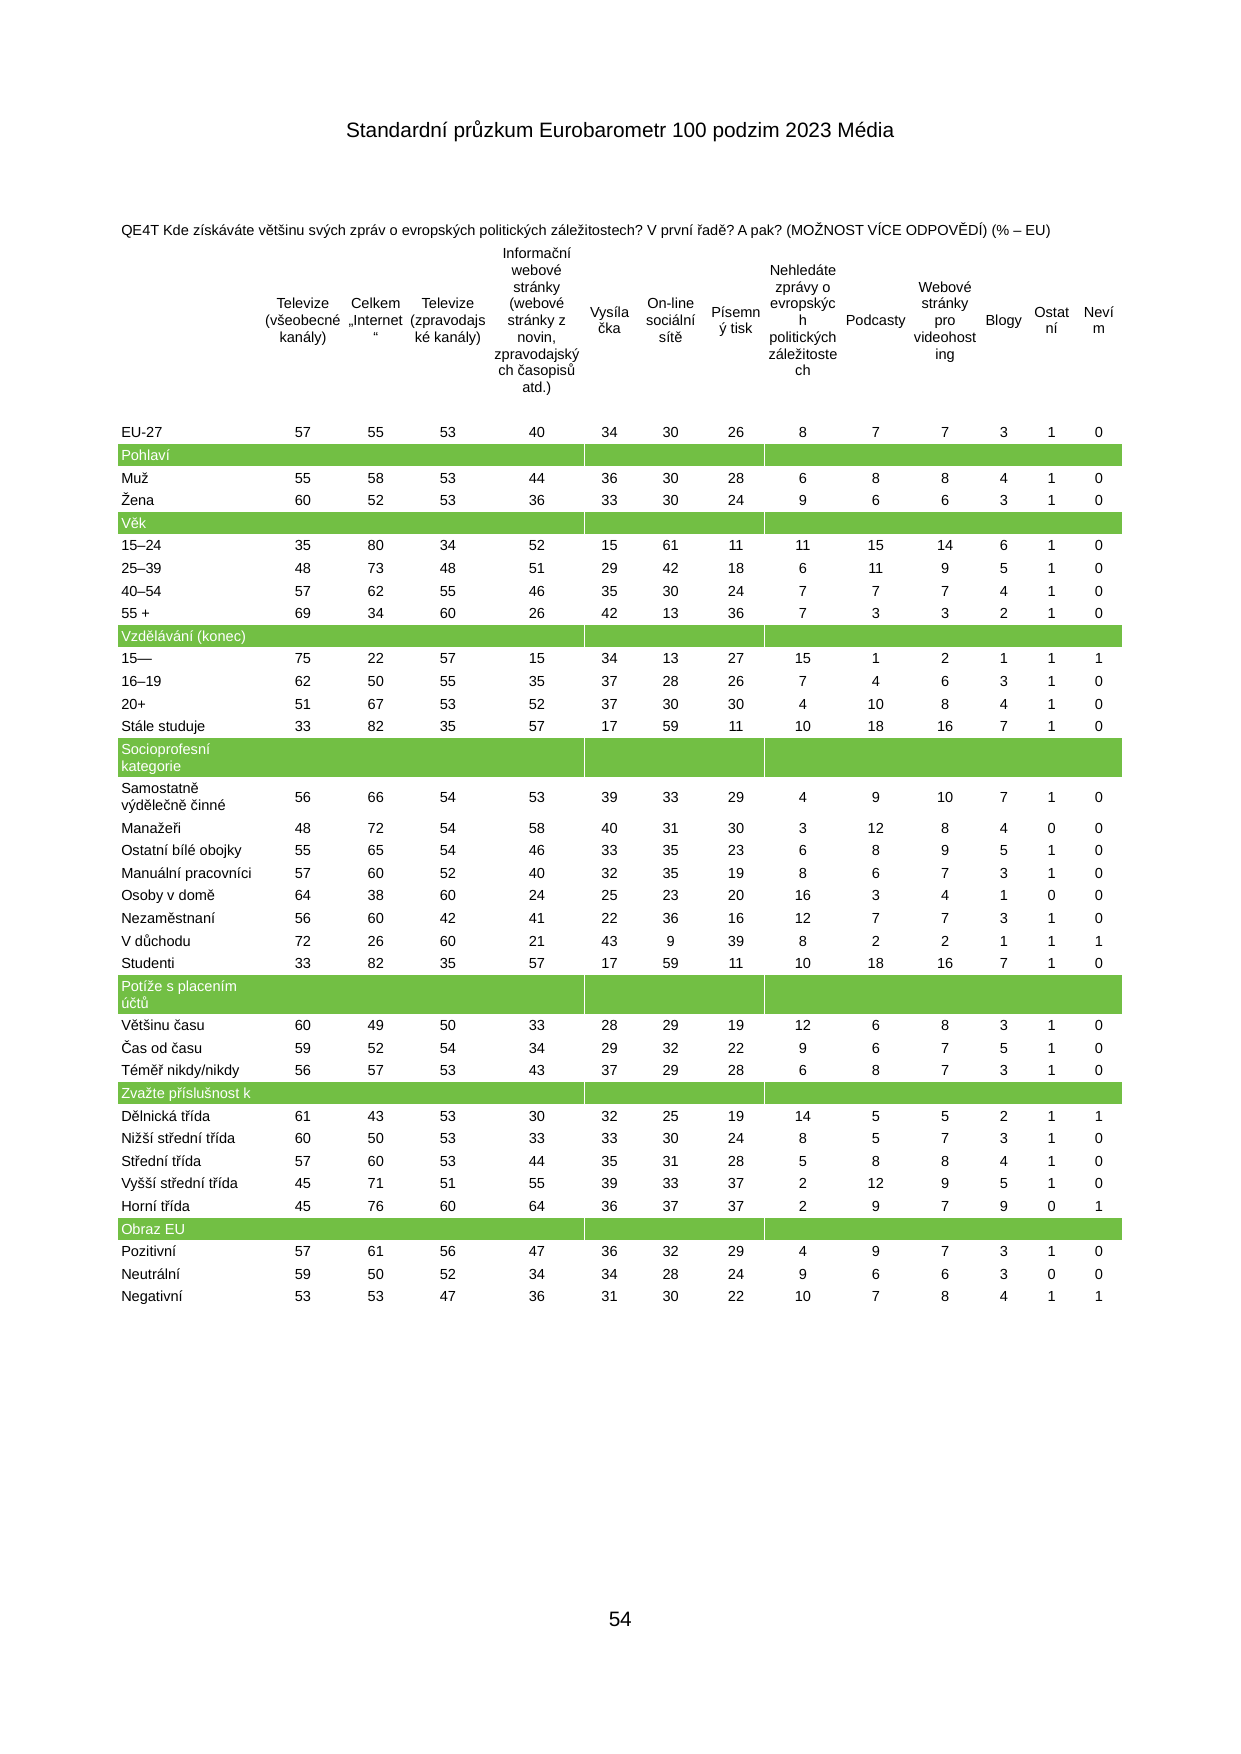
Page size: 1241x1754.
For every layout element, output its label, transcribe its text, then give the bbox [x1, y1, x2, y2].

table_cell 73 [344, 557, 407, 579]
table_cell 0 [1075, 534, 1122, 557]
table_cell 24 [707, 1263, 764, 1285]
table_cell 53 [407, 421, 489, 444]
table_cell 53 [407, 1127, 489, 1149]
table_cell 36 [585, 466, 634, 489]
table_cell 6 [841, 1263, 911, 1285]
table_cell 33 [585, 1127, 634, 1149]
table_cell 34 [585, 647, 634, 670]
table_cell 53 [407, 489, 489, 512]
table_cell 11 [707, 534, 764, 557]
table_cell Celkem „Internet“ [344, 242, 407, 398]
table_cell 8 [911, 1150, 979, 1172]
table_cell 67 [344, 693, 407, 715]
table_cell 35 [407, 715, 489, 738]
table_cell 57 [489, 952, 584, 974]
table_cell 3 [841, 602, 911, 624]
table_cell 2 [979, 602, 1028, 624]
table_cell [1028, 444, 1075, 466]
table_cell 7 [911, 1059, 979, 1082]
table_cell 8 [765, 862, 841, 884]
table_cell 54 [407, 816, 489, 839]
table_cell 1 [1075, 1285, 1122, 1308]
table_cell [911, 1218, 979, 1240]
table_cell [344, 625, 407, 647]
table_cell 1 [1028, 929, 1075, 952]
table_cell [707, 399, 764, 421]
table_cell 57 [261, 1240, 344, 1263]
table_cell 46 [489, 579, 584, 602]
table_cell [1075, 975, 1122, 1014]
table_cell 35 [261, 534, 344, 557]
table_cell 1 [1028, 557, 1075, 579]
table_cell [1075, 738, 1122, 777]
table_cell 56 [261, 907, 344, 929]
table_cell [344, 1082, 407, 1104]
table_cell 52 [407, 862, 489, 884]
table_cell [634, 625, 707, 647]
table_cell 60 [344, 862, 407, 884]
table_cell 36 [585, 1240, 634, 1263]
table_cell 24 [707, 579, 764, 602]
table_cell 12 [841, 816, 911, 839]
table_cell 7 [765, 602, 841, 624]
table_cell 1 [1028, 693, 1075, 715]
table_cell 40–54 [118, 579, 261, 602]
table_cell 32 [585, 1104, 634, 1127]
table_cell 12 [765, 907, 841, 929]
table_cell [407, 399, 489, 421]
table_cell 1 [1028, 466, 1075, 489]
table_cell 31 [634, 816, 707, 839]
table_cell 1 [1028, 1240, 1075, 1263]
table_cell [585, 975, 634, 1014]
table_cell 1 [1075, 929, 1122, 952]
table_cell 2 [979, 1104, 1028, 1127]
table_cell 0 [1075, 1172, 1122, 1195]
table_cell 36 [634, 907, 707, 929]
table_cell 22 [585, 907, 634, 929]
table_cell 10 [841, 693, 911, 715]
table_cell 43 [585, 929, 634, 952]
table_cell [261, 512, 344, 534]
table_cell 1 [1028, 1059, 1075, 1082]
table_cell 0 [1075, 421, 1122, 444]
table_cell [261, 975, 344, 1014]
table_cell 7 [841, 579, 911, 602]
table_cell 20 [707, 884, 764, 907]
table_cell 71 [344, 1172, 407, 1195]
table_cell 0 [1075, 715, 1122, 738]
table_cell 39 [585, 777, 634, 816]
table_cell 42 [407, 907, 489, 929]
table_cell 0 [1028, 1263, 1075, 1285]
table_cell 3 [979, 1263, 1028, 1285]
table_cell [634, 1218, 707, 1240]
table_cell 1 [1028, 907, 1075, 929]
table_cell 62 [344, 579, 407, 602]
table_cell 6 [911, 489, 979, 512]
table_cell 60 [261, 1127, 344, 1149]
table_cell 25 [634, 1104, 707, 1127]
table_cell 9 [765, 1037, 841, 1059]
table_cell [344, 1218, 407, 1240]
table_cell 0 [1075, 1037, 1122, 1059]
table_cell [489, 399, 584, 421]
table_cell [344, 975, 407, 1014]
table_cell [765, 975, 841, 1014]
table_cell 53 [407, 1059, 489, 1082]
table_cell [765, 444, 841, 466]
table_cell 6 [911, 670, 979, 692]
table_cell 37 [585, 670, 634, 692]
table_cell 32 [585, 862, 634, 884]
table_cell 0 [1075, 1127, 1122, 1149]
table_cell [841, 1218, 911, 1240]
table_cell 7 [765, 670, 841, 692]
table_cell 15 [489, 647, 584, 670]
table_cell [707, 625, 764, 647]
table_cell [765, 1082, 841, 1104]
table_cell 9 [765, 489, 841, 512]
table_cell 54 [407, 1037, 489, 1059]
table_cell 82 [344, 715, 407, 738]
table_cell 22 [707, 1285, 764, 1308]
table_cell [841, 399, 911, 421]
table_cell 3 [979, 1014, 1028, 1037]
table_cell 9 [634, 929, 707, 952]
table_cell 60 [344, 1150, 407, 1172]
table_cell 57 [261, 579, 344, 602]
table_cell Nezaměstnaní [118, 907, 261, 929]
table_cell 4 [979, 579, 1028, 602]
table_cell 0 [1075, 557, 1122, 579]
table_cell 1 [1028, 579, 1075, 602]
table_cell 36 [489, 489, 584, 512]
table_cell [979, 1082, 1028, 1104]
table_cell [841, 512, 911, 534]
table_cell 7 [979, 715, 1028, 738]
table_cell 0 [1075, 693, 1122, 715]
table_cell 1 [1028, 952, 1075, 974]
table_cell 61 [634, 534, 707, 557]
table_cell 60 [344, 907, 407, 929]
table_cell 11 [765, 534, 841, 557]
table_cell 7 [911, 1037, 979, 1059]
table_cell 5 [979, 1037, 1028, 1059]
table_cell 64 [261, 884, 344, 907]
table_cell 6 [911, 1263, 979, 1285]
table_cell 34 [489, 1037, 584, 1059]
table_cell 18 [841, 952, 911, 974]
table_cell 13 [634, 602, 707, 624]
table_cell [707, 1218, 764, 1240]
table_cell [1075, 399, 1122, 421]
table_cell 11 [707, 952, 764, 974]
table_cell [634, 512, 707, 534]
table_cell 55 [407, 670, 489, 692]
table_cell Téměř nikdy/nikdy [118, 1059, 261, 1082]
table_cell [489, 625, 584, 647]
table_cell 2 [765, 1195, 841, 1217]
table_cell 55 [261, 466, 344, 489]
table_cell 30 [489, 1104, 584, 1127]
table_cell 33 [634, 1172, 707, 1195]
table_cell [585, 512, 634, 534]
table_cell 1 [1028, 534, 1075, 557]
table_cell 5 [765, 1150, 841, 1172]
table_cell 48 [407, 557, 489, 579]
table_cell 0 [1028, 816, 1075, 839]
table_cell 31 [585, 1285, 634, 1308]
table_cell 7 [765, 579, 841, 602]
table_cell 55 [344, 421, 407, 444]
table_cell 2 [765, 1172, 841, 1195]
table_cell 28 [707, 1059, 764, 1082]
table_cell 37 [585, 1059, 634, 1082]
table_cell 7 [911, 1240, 979, 1263]
table_cell [1028, 1218, 1075, 1240]
table_cell 53 [407, 1150, 489, 1172]
table_cell 53 [344, 1285, 407, 1308]
table_cell 3 [979, 1059, 1028, 1082]
table_cell 38 [344, 884, 407, 907]
table_cell 6 [841, 1014, 911, 1037]
table_cell 46 [489, 839, 584, 862]
table_cell 7 [911, 907, 979, 929]
table_cell [489, 444, 584, 466]
table_cell 37 [707, 1195, 764, 1217]
table_cell Žena [118, 489, 261, 512]
table_cell [118, 399, 261, 421]
table_cell 7 [911, 421, 979, 444]
table_cell 56 [261, 777, 344, 816]
table_cell Televize (všeobecné kanály) [261, 242, 344, 398]
table_cell 44 [489, 466, 584, 489]
table_cell [1028, 1082, 1075, 1104]
table_cell 14 [765, 1104, 841, 1127]
table_cell 1 [1028, 647, 1075, 670]
table_cell 29 [585, 557, 634, 579]
table_cell 15— [118, 647, 261, 670]
table_cell 9 [841, 777, 911, 816]
table_header QE4T Kde získáváte většinu svých zpráv o evropských politických záležitostech? V první řadě? A pak? (MOŽNOST VÍCE ODPOVĚDÍ) (% – EU) [118, 219, 1075, 242]
table_cell 25 [585, 884, 634, 907]
table_cell 0 [1028, 884, 1075, 907]
table_cell 55 [489, 1172, 584, 1195]
table_cell 33 [489, 1014, 584, 1037]
table_cell [841, 738, 911, 777]
table_cell V důchodu [118, 929, 261, 952]
table_cell 1 [1028, 1014, 1075, 1037]
table_cell 9 [979, 1195, 1028, 1217]
table_cell 1 [979, 929, 1028, 952]
table_cell [911, 1082, 979, 1104]
table_cell [911, 512, 979, 534]
table_cell [979, 625, 1028, 647]
table_cell 53 [407, 1104, 489, 1127]
table_cell 50 [407, 1014, 489, 1037]
table_cell 19 [707, 1104, 764, 1127]
table_cell 9 [765, 1263, 841, 1285]
table_cell [707, 975, 764, 1014]
table_cell 0 [1075, 777, 1122, 816]
table_cell Ostatní bílé obojky [118, 839, 261, 862]
table_cell 12 [765, 1014, 841, 1037]
table_cell Ostatní [1028, 242, 1075, 398]
table_cell 24 [707, 489, 764, 512]
table_cell 50 [344, 1127, 407, 1149]
table_cell 33 [585, 839, 634, 862]
table_cell [585, 399, 634, 421]
table_cell Neutrální [118, 1263, 261, 1285]
table_cell On-line sociální sítě [634, 242, 707, 398]
table_cell Informační webové stránky (webové stránky z novin, zpravodajských časopisů atd.) [489, 242, 584, 398]
table_cell [979, 975, 1028, 1014]
table_cell 3 [979, 907, 1028, 929]
table_cell 57 [344, 1059, 407, 1082]
table_cell 69 [261, 602, 344, 624]
table_cell 4 [979, 816, 1028, 839]
table_cell 15 [765, 647, 841, 670]
table_cell 8 [841, 1150, 911, 1172]
table_cell 48 [261, 816, 344, 839]
table_cell 35 [634, 862, 707, 884]
table_cell 9 [841, 1240, 911, 1263]
table_cell 8 [765, 421, 841, 444]
table_cell [634, 444, 707, 466]
table_cell Osoby v domě [118, 884, 261, 907]
table_cell [841, 444, 911, 466]
table_cell [765, 512, 841, 534]
table_cell [911, 444, 979, 466]
table_cell 54 [407, 839, 489, 862]
table_cell 12 [841, 1172, 911, 1195]
table_cell [489, 512, 584, 534]
table_cell 0 [1075, 602, 1122, 624]
table_cell 0 [1075, 907, 1122, 929]
table_cell 7 [841, 1285, 911, 1308]
table_cell Čas od času [118, 1037, 261, 1059]
table_cell 50 [344, 1263, 407, 1285]
table_cell 48 [261, 557, 344, 579]
table_cell 34 [489, 1263, 584, 1285]
table_cell 60 [407, 884, 489, 907]
table_header [1075, 219, 1122, 242]
table_cell [765, 738, 841, 777]
table_cell 43 [489, 1059, 584, 1082]
table_cell Vysílačka [585, 242, 634, 398]
table_cell [261, 444, 344, 466]
table_cell [765, 1218, 841, 1240]
table_cell 27 [707, 647, 764, 670]
table_cell [911, 625, 979, 647]
table_cell 26 [707, 421, 764, 444]
table_cell 1 [1028, 421, 1075, 444]
table_cell Manuální pracovníci [118, 862, 261, 884]
table_cell Obraz EU [118, 1218, 261, 1240]
table_cell 28 [707, 1150, 764, 1172]
table_cell [489, 1218, 584, 1240]
table_cell 1 [1028, 1285, 1075, 1308]
table_cell 45 [261, 1172, 344, 1195]
table_cell [841, 625, 911, 647]
table_cell 8 [911, 1014, 979, 1037]
table_cell [585, 1218, 634, 1240]
table_cell 72 [261, 929, 344, 952]
table_cell [261, 399, 344, 421]
table_cell 29 [707, 1240, 764, 1263]
table_cell [407, 625, 489, 647]
table_cell 10 [911, 777, 979, 816]
table_cell 4 [841, 670, 911, 692]
table_cell 13 [634, 647, 707, 670]
table_cell 18 [841, 715, 911, 738]
table_cell [634, 738, 707, 777]
table_cell 1 [1028, 489, 1075, 512]
table_cell 4 [979, 1285, 1028, 1308]
table_cell 6 [765, 1059, 841, 1082]
table_cell Dělnická třída [118, 1104, 261, 1127]
table_cell 15 [585, 534, 634, 557]
table_cell 51 [489, 557, 584, 579]
table_cell 1 [1075, 1104, 1122, 1127]
table_cell [344, 512, 407, 534]
table_cell 55 [261, 839, 344, 862]
table_cell 8 [911, 466, 979, 489]
table_cell 15 [841, 534, 911, 557]
table_cell 59 [261, 1037, 344, 1059]
table_cell 65 [344, 839, 407, 862]
table_cell 1 [1028, 777, 1075, 816]
table_cell Většinu času [118, 1014, 261, 1037]
table_cell 2 [911, 929, 979, 952]
table_cell 8 [841, 1059, 911, 1082]
table_cell 7 [841, 421, 911, 444]
table_cell 5 [911, 1104, 979, 1127]
table_cell [585, 444, 634, 466]
table_cell 0 [1075, 489, 1122, 512]
table_cell 60 [407, 1195, 489, 1217]
table_cell [765, 399, 841, 421]
table_cell Vzdělávání (konec) [118, 625, 261, 647]
table_cell 9 [911, 839, 979, 862]
table_cell 4 [979, 466, 1028, 489]
table_cell [261, 1082, 344, 1104]
table_cell Negativní [118, 1285, 261, 1308]
table_cell 53 [407, 693, 489, 715]
table_cell 0 [1075, 816, 1122, 839]
table_cell [1075, 1082, 1122, 1104]
table_cell 52 [344, 489, 407, 512]
table_cell 30 [634, 1285, 707, 1308]
table_cell 30 [707, 693, 764, 715]
table_cell 28 [585, 1014, 634, 1037]
table_cell 4 [979, 1150, 1028, 1172]
table_cell 35 [585, 1150, 634, 1172]
table_cell [1075, 512, 1122, 534]
table_cell [118, 242, 261, 398]
table_cell 8 [911, 816, 979, 839]
table_cell 34 [585, 1263, 634, 1285]
table_cell 14 [911, 534, 979, 557]
table_cell 8 [765, 929, 841, 952]
table_cell [979, 399, 1028, 421]
table_cell [1028, 975, 1075, 1014]
table_cell 6 [765, 466, 841, 489]
table_cell [979, 444, 1028, 466]
table_cell 0 [1075, 952, 1122, 974]
table_cell 40 [489, 421, 584, 444]
table_cell 57 [261, 421, 344, 444]
table_cell Pozitivní [118, 1240, 261, 1263]
table_cell [911, 399, 979, 421]
table_cell [407, 512, 489, 534]
table_cell [344, 444, 407, 466]
table_cell 10 [765, 952, 841, 974]
table_cell 6 [765, 557, 841, 579]
table_cell 66 [344, 777, 407, 816]
table_cell Střední třída [118, 1150, 261, 1172]
table_cell 62 [261, 670, 344, 692]
table_cell 58 [489, 816, 584, 839]
table_cell 37 [585, 693, 634, 715]
table_cell [1075, 1218, 1122, 1240]
table_cell 16 [911, 715, 979, 738]
table_cell 1 [1028, 1150, 1075, 1172]
table_cell [1075, 444, 1122, 466]
table_cell 1 [1028, 670, 1075, 692]
table_cell Muž [118, 466, 261, 489]
table_cell 1 [1075, 647, 1122, 670]
table_cell 1 [1028, 1172, 1075, 1195]
table_cell 52 [489, 534, 584, 557]
table_cell [261, 1218, 344, 1240]
table_cell 0 [1075, 1059, 1122, 1082]
table_cell 3 [841, 884, 911, 907]
table_cell [585, 1082, 634, 1104]
table_cell [261, 625, 344, 647]
table_cell 60 [261, 1014, 344, 1037]
table_cell [979, 738, 1028, 777]
table_cell 58 [344, 466, 407, 489]
table_cell 3 [979, 862, 1028, 884]
table_cell 1 [1028, 602, 1075, 624]
table_cell 37 [634, 1195, 707, 1217]
table_cell Blogy [979, 242, 1028, 398]
table_cell 53 [407, 466, 489, 489]
table_cell 0 [1075, 1263, 1122, 1285]
table_cell Stále studuje [118, 715, 261, 738]
table_cell 55 [407, 579, 489, 602]
table_cell 5 [841, 1127, 911, 1149]
table_cell [634, 975, 707, 1014]
table_cell 33 [261, 952, 344, 974]
table_cell [1075, 625, 1122, 647]
table_cell 43 [344, 1104, 407, 1127]
table_cell 33 [261, 715, 344, 738]
table_cell 4 [765, 777, 841, 816]
table_cell 53 [261, 1285, 344, 1308]
table_cell 0 [1075, 466, 1122, 489]
table_cell Podcasty [841, 242, 911, 398]
table_cell 9 [841, 1195, 911, 1217]
table_cell 0 [1075, 1240, 1122, 1263]
table_cell 82 [344, 952, 407, 974]
table_cell 59 [261, 1263, 344, 1285]
table_cell 39 [707, 929, 764, 952]
table_cell 17 [585, 715, 634, 738]
table_cell 6 [765, 839, 841, 862]
table_cell 33 [634, 777, 707, 816]
table_cell 18 [707, 557, 764, 579]
table_cell 55 + [118, 602, 261, 624]
table_cell 11 [707, 715, 764, 738]
table_cell 19 [707, 1014, 764, 1037]
table_cell 52 [344, 1037, 407, 1059]
table_cell 42 [634, 557, 707, 579]
table_cell 8 [841, 839, 911, 862]
table_cell 29 [707, 777, 764, 816]
table_cell 29 [634, 1059, 707, 1082]
table_cell 7 [911, 1127, 979, 1149]
table_cell [1028, 738, 1075, 777]
table_cell 35 [634, 839, 707, 862]
table_cell 19 [707, 862, 764, 884]
table_cell 35 [489, 670, 584, 692]
table_cell 16 [707, 907, 764, 929]
table_cell 47 [407, 1285, 489, 1308]
table_cell 0 [1075, 670, 1122, 692]
table_cell [407, 1082, 489, 1104]
table_cell 7 [911, 862, 979, 884]
table_cell 7 [911, 579, 979, 602]
table_cell 9 [911, 557, 979, 579]
table_cell Písemný tisk [707, 242, 764, 398]
table_cell Pohlaví [118, 444, 261, 466]
table_cell 35 [585, 579, 634, 602]
table_cell 60 [261, 489, 344, 512]
table_cell [489, 975, 584, 1014]
table_cell 57 [407, 647, 489, 670]
table_cell 75 [261, 647, 344, 670]
table_cell 0 [1028, 1195, 1075, 1217]
table_cell 6 [841, 489, 911, 512]
table_cell 5 [979, 839, 1028, 862]
table_cell [344, 738, 407, 777]
table_cell 59 [634, 715, 707, 738]
table_cell Horní třída [118, 1195, 261, 1217]
table_cell 25–39 [118, 557, 261, 579]
table_cell 3 [979, 670, 1028, 692]
table_cell 49 [344, 1014, 407, 1037]
table_cell [707, 1082, 764, 1104]
table_cell 5 [979, 1172, 1028, 1195]
table_cell 0 [1075, 1014, 1122, 1037]
table_cell 2 [841, 929, 911, 952]
table_cell 30 [634, 466, 707, 489]
table_cell 59 [634, 952, 707, 974]
table_cell [634, 399, 707, 421]
table_cell Socioprofesní kategorie [118, 738, 261, 777]
table_cell 16 [911, 952, 979, 974]
table_cell 56 [407, 1240, 489, 1263]
table_cell 7 [979, 952, 1028, 974]
table_cell 4 [765, 1240, 841, 1263]
table_cell 50 [344, 670, 407, 692]
table_cell 35 [407, 952, 489, 974]
table_cell 11 [841, 557, 911, 579]
table_cell 1 [841, 647, 911, 670]
table_cell 40 [489, 862, 584, 884]
table_cell [489, 1082, 584, 1104]
table_cell 17 [585, 952, 634, 974]
table_cell [1028, 625, 1075, 647]
table_cell [841, 1082, 911, 1104]
table_cell 51 [407, 1172, 489, 1195]
table_cell 60 [407, 602, 489, 624]
table_cell 1 [1075, 1195, 1122, 1217]
table_cell [765, 625, 841, 647]
table_cell 22 [707, 1037, 764, 1059]
table_cell 8 [911, 1285, 979, 1308]
table_cell 1 [1028, 862, 1075, 884]
table_cell [979, 1218, 1028, 1240]
table_cell [707, 444, 764, 466]
table_cell 6 [841, 862, 911, 884]
table_cell 36 [489, 1285, 584, 1308]
table_cell Zvažte příslušnost k [118, 1082, 261, 1104]
table_cell 6 [979, 534, 1028, 557]
table_cell 31 [634, 1150, 707, 1172]
table_cell 30 [634, 1127, 707, 1149]
table_cell Potíže s placením účtů [118, 975, 261, 1014]
table_cell EU-27 [118, 421, 261, 444]
table_cell 29 [585, 1037, 634, 1059]
table_cell 61 [344, 1240, 407, 1263]
table_cell 7 [841, 907, 911, 929]
table_cell 5 [841, 1104, 911, 1127]
table_cell 3 [979, 1127, 1028, 1149]
table_cell 9 [911, 1172, 979, 1195]
table_cell 32 [634, 1240, 707, 1263]
table_cell Věk [118, 512, 261, 534]
table_cell 47 [489, 1240, 584, 1263]
table_cell 26 [489, 602, 584, 624]
table_cell 3 [979, 421, 1028, 444]
table_cell 7 [979, 777, 1028, 816]
table_cell Studenti [118, 952, 261, 974]
table_cell 16 [765, 884, 841, 907]
table_cell [1028, 512, 1075, 534]
table_cell [979, 512, 1028, 534]
table_cell 44 [489, 1150, 584, 1172]
table_cell 64 [489, 1195, 584, 1217]
table_cell Nehledáte zprávy o evropských politických záležitostech [765, 242, 841, 398]
table_cell 24 [489, 884, 584, 907]
table_cell [585, 738, 634, 777]
table_cell 34 [407, 534, 489, 557]
table_cell Televize (zpravodajské kanály) [407, 242, 489, 398]
table_cell Nižší střední třída [118, 1127, 261, 1149]
table_cell [407, 1218, 489, 1240]
table_cell 30 [634, 421, 707, 444]
table_cell 4 [979, 693, 1028, 715]
table_cell 41 [489, 907, 584, 929]
table_cell [841, 975, 911, 1014]
table_cell 1 [1028, 715, 1075, 738]
table_cell [261, 738, 344, 777]
table_cell 72 [344, 816, 407, 839]
table_cell 37 [707, 1172, 764, 1195]
table_cell 32 [634, 1037, 707, 1059]
table_cell 30 [707, 816, 764, 839]
table_cell 22 [344, 647, 407, 670]
table_cell 52 [407, 1263, 489, 1285]
table_cell 1 [1028, 839, 1075, 862]
table_cell 3 [911, 602, 979, 624]
table_cell 30 [634, 693, 707, 715]
table_cell 0 [1075, 884, 1122, 907]
table_cell 36 [585, 1195, 634, 1217]
table_cell 10 [765, 1285, 841, 1308]
table_cell 1 [1028, 1037, 1075, 1059]
table_cell 30 [634, 579, 707, 602]
table_cell 10 [765, 715, 841, 738]
table_cell 3 [765, 816, 841, 839]
table_cell 40 [585, 816, 634, 839]
table_cell 57 [261, 862, 344, 884]
table_cell Nevím [1075, 242, 1122, 398]
table_cell 57 [261, 1150, 344, 1172]
table_cell [407, 975, 489, 1014]
table_cell 1 [1028, 1104, 1075, 1127]
table_cell 54 [407, 777, 489, 816]
table_cell [407, 738, 489, 777]
table_cell 1 [979, 884, 1028, 907]
table_cell 8 [765, 1127, 841, 1149]
table_cell 24 [707, 1127, 764, 1149]
table_cell [585, 625, 634, 647]
table_cell 26 [707, 670, 764, 692]
table_cell [707, 738, 764, 777]
table_cell 53 [489, 777, 584, 816]
table_cell Vyšší střední třída [118, 1172, 261, 1195]
table_cell 1 [979, 647, 1028, 670]
table_cell 5 [979, 557, 1028, 579]
table_cell 36 [707, 602, 764, 624]
table_cell 60 [407, 929, 489, 952]
table_cell 8 [841, 466, 911, 489]
table_cell 52 [489, 693, 584, 715]
table_cell 8 [911, 693, 979, 715]
table_cell 61 [261, 1104, 344, 1127]
table_cell [344, 399, 407, 421]
table_cell 23 [707, 839, 764, 862]
table_cell [1028, 399, 1075, 421]
table_cell Samostatně výdělečně činné [118, 777, 261, 816]
table_cell [634, 1082, 707, 1104]
table_cell 0 [1075, 579, 1122, 602]
table_cell Manažeři [118, 816, 261, 839]
table_cell 51 [261, 693, 344, 715]
table_cell [707, 512, 764, 534]
table_cell Webové stránky pro videohosting [911, 242, 979, 398]
table_cell 15–24 [118, 534, 261, 557]
table_cell 16–19 [118, 670, 261, 692]
table_cell 26 [344, 929, 407, 952]
table_cell 39 [585, 1172, 634, 1195]
table_cell 3 [979, 489, 1028, 512]
table_cell [911, 738, 979, 777]
table_cell 1 [1028, 1127, 1075, 1149]
table_cell 34 [585, 421, 634, 444]
table_cell 4 [911, 884, 979, 907]
table_cell 29 [634, 1014, 707, 1037]
table_cell 2 [911, 647, 979, 670]
table_cell 80 [344, 534, 407, 557]
table_cell 34 [344, 602, 407, 624]
table_cell 28 [634, 1263, 707, 1285]
table_cell 28 [634, 670, 707, 692]
table_cell 33 [585, 489, 634, 512]
table_cell 4 [765, 693, 841, 715]
table_cell 56 [261, 1059, 344, 1082]
table_cell 57 [489, 715, 584, 738]
table_cell 42 [585, 602, 634, 624]
table_cell 33 [489, 1127, 584, 1149]
table_cell 20+ [118, 693, 261, 715]
table_cell 7 [911, 1195, 979, 1217]
table_cell 0 [1075, 862, 1122, 884]
table_cell 21 [489, 929, 584, 952]
table_cell [489, 738, 584, 777]
table_cell 23 [634, 884, 707, 907]
table_cell 6 [841, 1037, 911, 1059]
table_cell 45 [261, 1195, 344, 1217]
table_cell 30 [634, 489, 707, 512]
table_cell [407, 444, 489, 466]
table_cell [911, 975, 979, 1014]
table_cell 3 [979, 1240, 1028, 1263]
table_cell 0 [1075, 1150, 1122, 1172]
table_cell 76 [344, 1195, 407, 1217]
table_cell 0 [1075, 839, 1122, 862]
table_cell 28 [707, 466, 764, 489]
